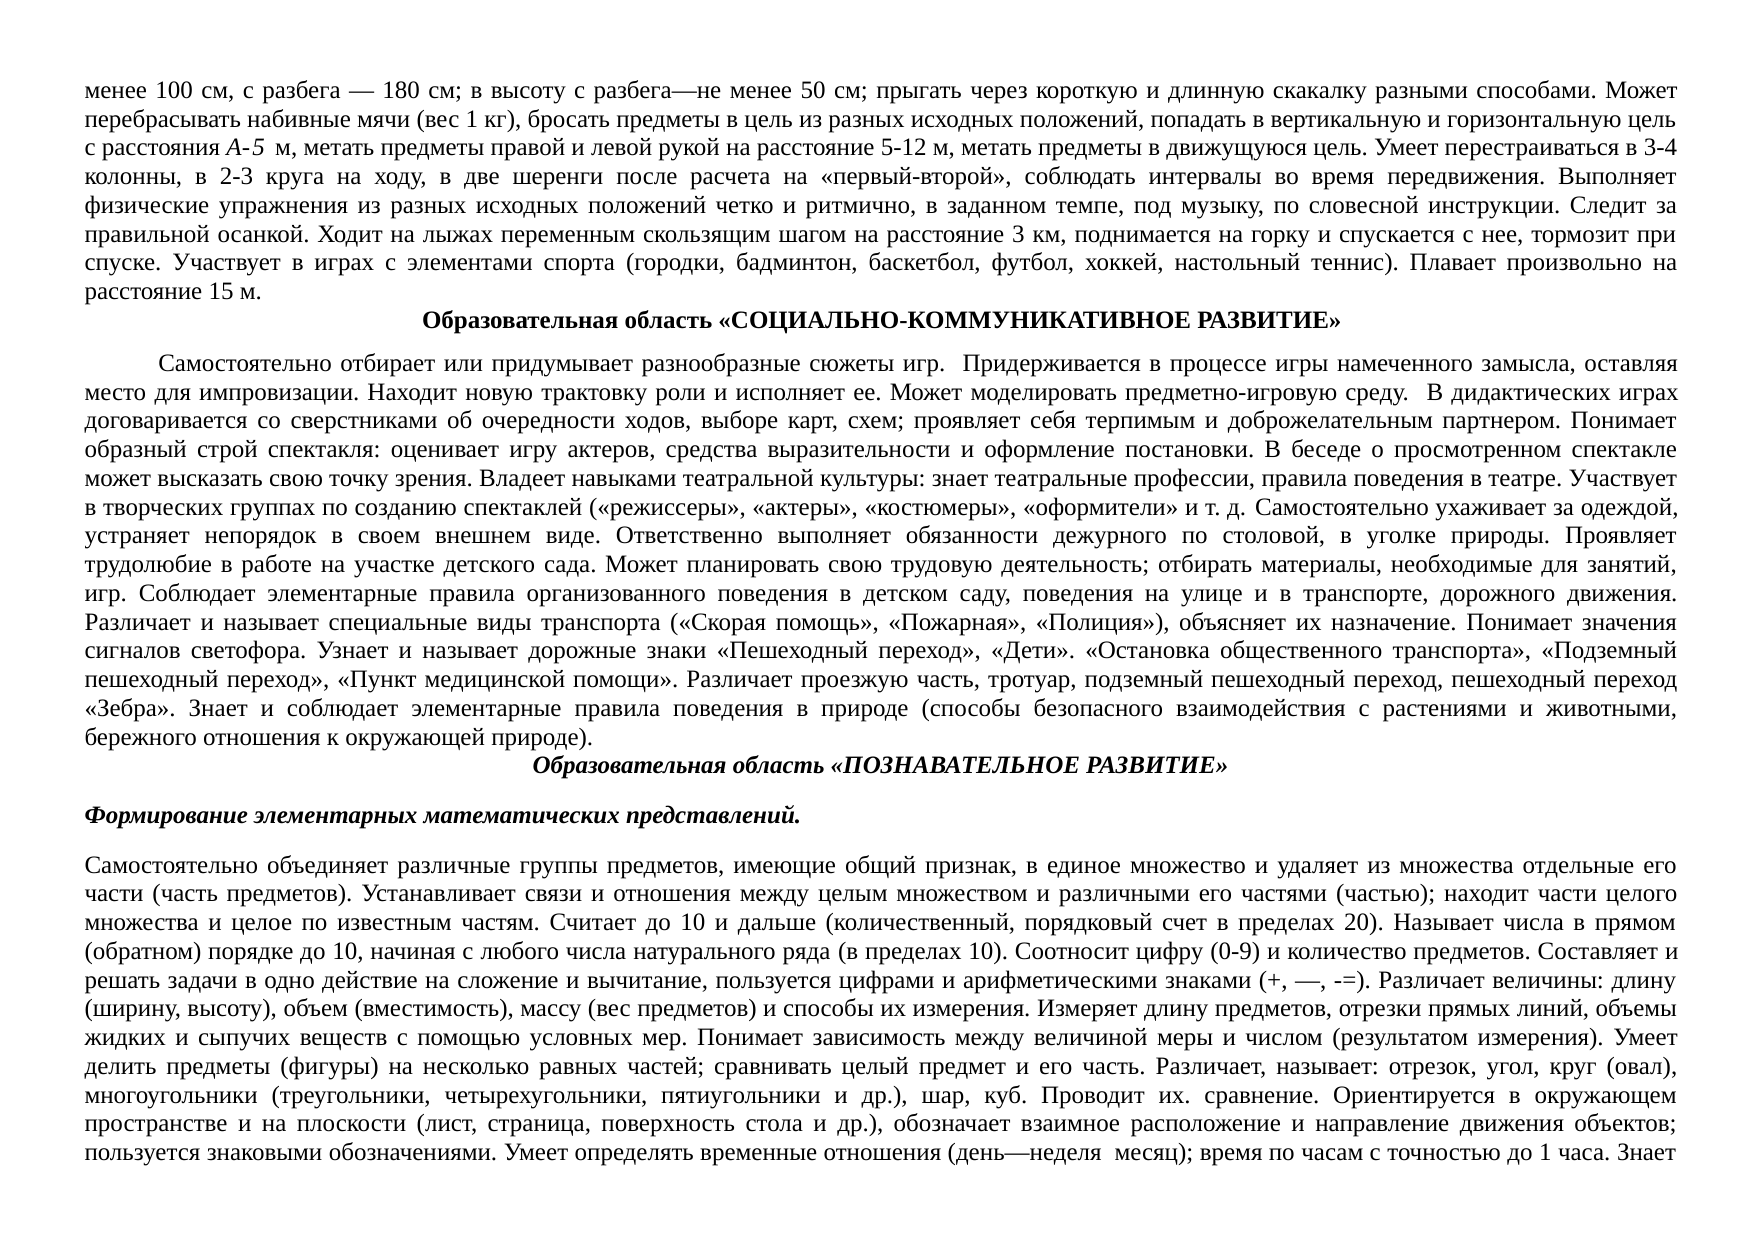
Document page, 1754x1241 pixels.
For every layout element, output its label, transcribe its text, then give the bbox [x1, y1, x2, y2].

text менее 100 см, с разбега — 180 см; в высоту с разбега—не менее 50 см; прыгать через короткую и длинную скакалку разными способами. Может перебрасывать набивные мячи (вес 1 кг), бросать предметы в цель из разных исходных положений, попадать в вертикальную и горизонтальную цель с расстояния А-5 м, метать предметы правой и левой рукой на расстояние 5-12 м, метать предметы в движущуюся цель. Умеет перестраиваться в 3-4 колонны, в 2-3 круга на ходу, в две шеренги после расчета на «первый-второй», соблюдать интервалы во время передвижения. Выполняет физические упражнения из разных исходных положений четко и ритмично, в заданном темпе, под музыку, по словесной инструкции. Следит за правильной осанкой. Ходит на лыжах переменным скользящим шагом на расстояние 3 км, поднимается на горку и спускается с нее, тормозит при спуске. Участвует в играх с элементами спорта (городки, бадминтон, баскетбол, футбол, хоккей, настольный теннис). Плавает произвольно на расстояние 15 м. [84, 75, 1679, 305]
text Формирование элементарных математических представлений. [84, 800, 1679, 829]
text Образовательная область «СОЦИАЛЬНО-КОММУНИКАТИВНОЕ РАЗВИТИЕ» [84, 305, 1679, 334]
text Образовательная область «ПОЗНАВАТЕЛЬНОЕ РАЗВИТИЕ» [84, 751, 1679, 779]
text Самостоятельно объединяет различные группы предметов, имеющие общий признак, в единое множество и удаляет из множества отдельные его части (часть предметов). Устанавливает связи и отношения между целым множеством и различными его частями (частью); находит части целого множества и целое по известным частям. Считает до 10 и дальше (количественный, порядковый счет в пределах 20). Называет числа в прямом (обратном) порядке до 10, начиная с любого числа натурального ряда (в пределах 10). Соотносит цифру (0-9) и количество предметов. Составляет и решать задачи в одно действие на сложение и вычитание, пользуется цифрами и арифметическими знаками (+, —, -=). Различает величины: длину (ширину, высоту), объем (вместимость), массу (вес предметов) и способы их измерения. Измеряет длину предметов, отрезки прямых линий, объемы жидких и сыпучих веществ с помощью условных мер. Понимает зависимость между величиной меры и числом (результатом измерения). Умеет делить предметы (фигуры) на несколько равных частей; сравнивать целый предмет и его часть. Различает, называет: отрезок, угол, круг (овал), многоугольники (треугольники, четырехугольники, пятиугольники и др.), шар, куб. Проводит их. сравнение. Ориентируется в окружающем пространстве и на плоскости (лист, страница, поверхность стола и др.), обозначает взаимное расположение и направление движения объектов; пользуется знаковыми обозначениями. Умеет определять временные отношения (день—неделя месяц); время по часам с точностью до 1 часа. Знает [84, 850, 1679, 1166]
text Самостоятельно отбирает или придумывает разнообразные сюжеты игр. Придерживается в процессе игры намеченного замысла, оставляя место для импровизации. Находит новую трактовку роли и исполняет ее. Может моделировать предметно-игровую среду. В дидактических играх договаривается со сверстниками об очередности ходов, выборе карт, схем; проявляет себя терпимым и доброжелательным партнером. Понимает образный строй спектакля: оценивает игру актеров, средства выразительности и оформление постановки. В беседе о просмотренном спектакле может высказать свою точку зрения. Владеет навыками театральной культуры: знает театральные профессии, правила поведения в театре. Участвует в творческих группах по созданию спектаклей («режиссеры», «актеры», «костюмеры», «оформители» и т. д. Самостоятельно ухаживает за одеждой, устраняет непорядок в своем внешнем виде. Ответственно выполняет обязанности дежурного по столовой, в уголке природы. Проявляет трудолюбие в работе на участке детского сада. Может планировать свою трудовую деятельность; отбирать материалы, необходимые для занятий, игр. Соблюдает элементарные правила организованного поведения в детском саду, поведения на улице и в транспорте, дорожного движения. Различает и называет специальные виды транспорта («Скорая помощь», «Пожарная», «Полиция»), объясняет их назначение. Понимает значения сигналов светофора. Узнает и называет дорожные знаки «Пешеходный переход», «Дети». «Остановка общественного транспорта», «Подземный пешеходный переход», «Пункт медицинской помощи». Различает проезжую часть, тротуар, подземный пешеходный переход, пешеходный переход «Зебра». Знает и соблюдает элементарные правила поведения в природе (способы безопасного взаимодействия с растениями и животными, бережного отношения к окружающей природе). [84, 348, 1679, 751]
